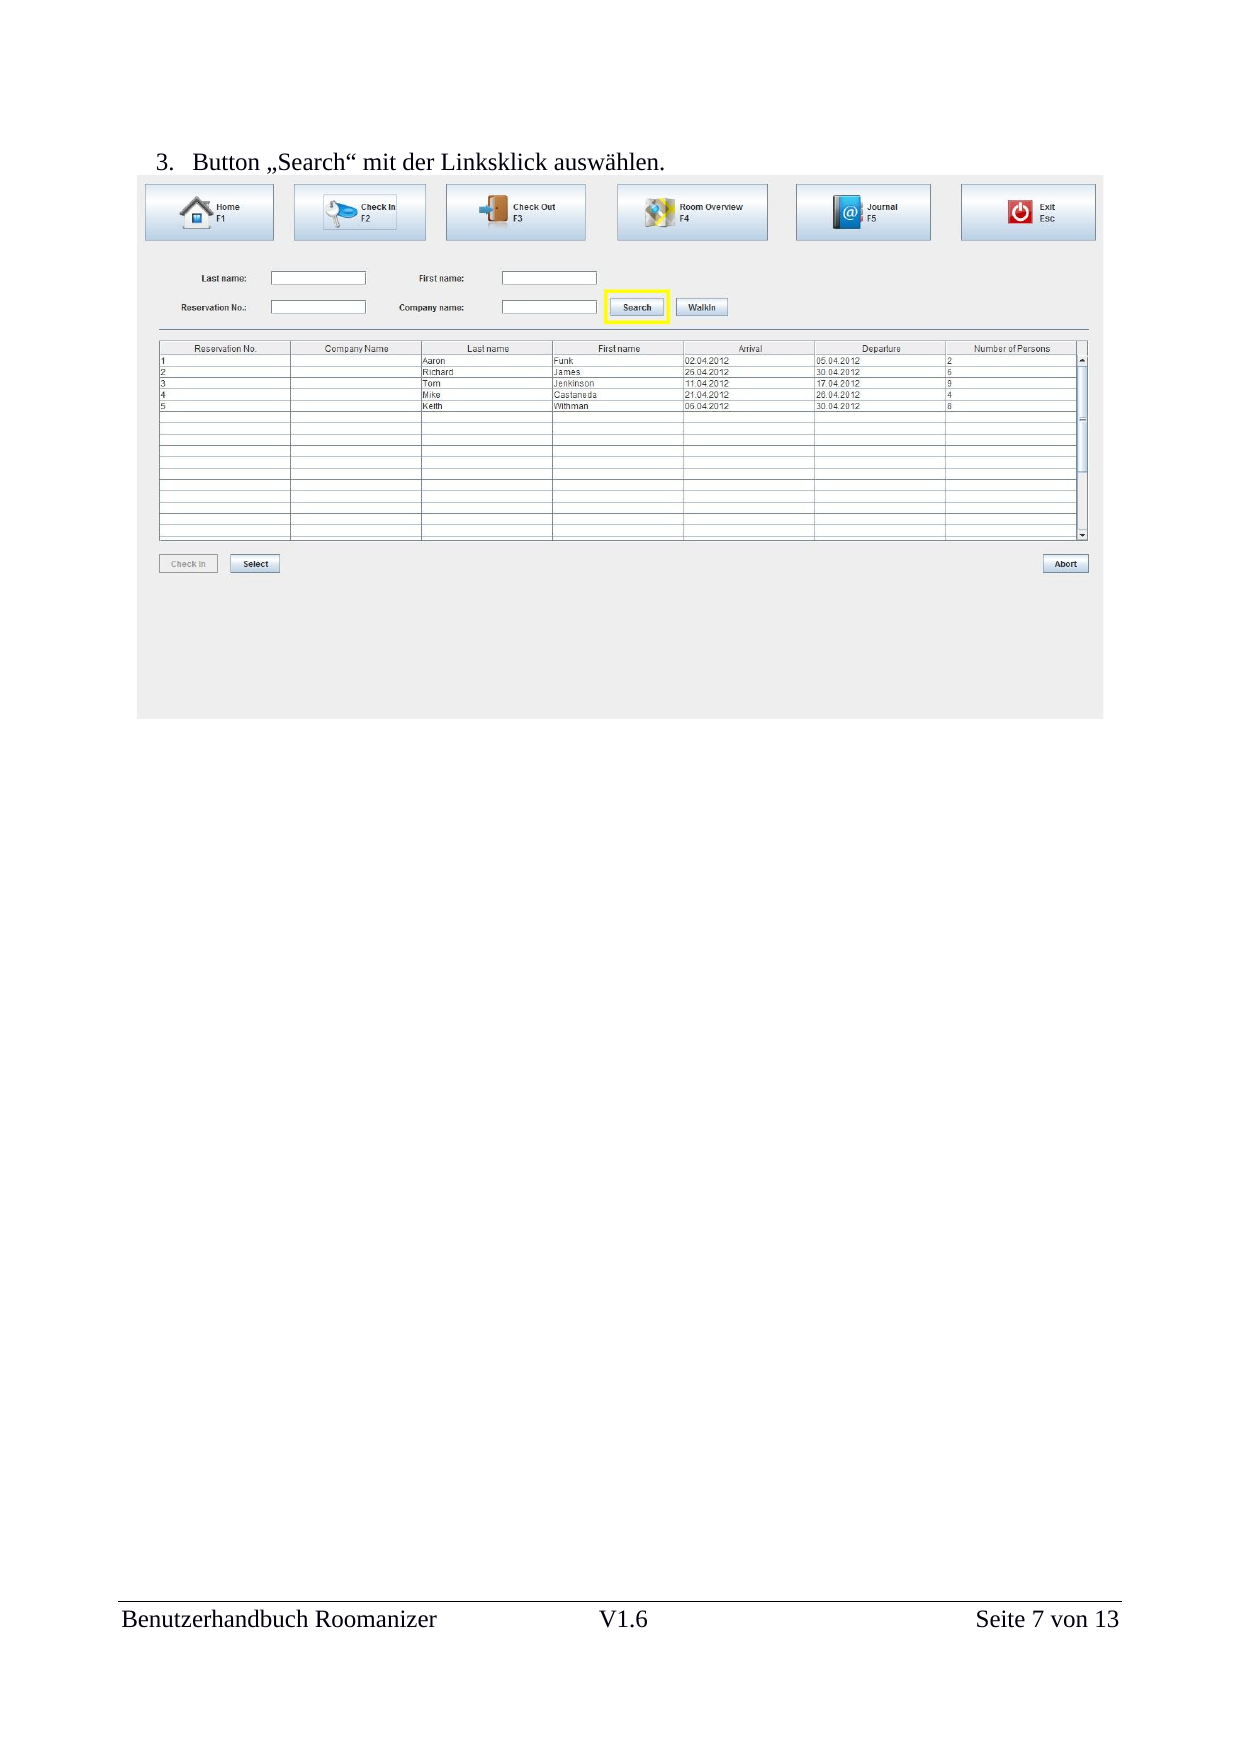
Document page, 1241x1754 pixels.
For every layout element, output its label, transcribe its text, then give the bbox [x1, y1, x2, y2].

picture [136, 175, 1104, 719]
list Button „Search“ mit der Linksklick auswählen. [156, 147, 1122, 176]
